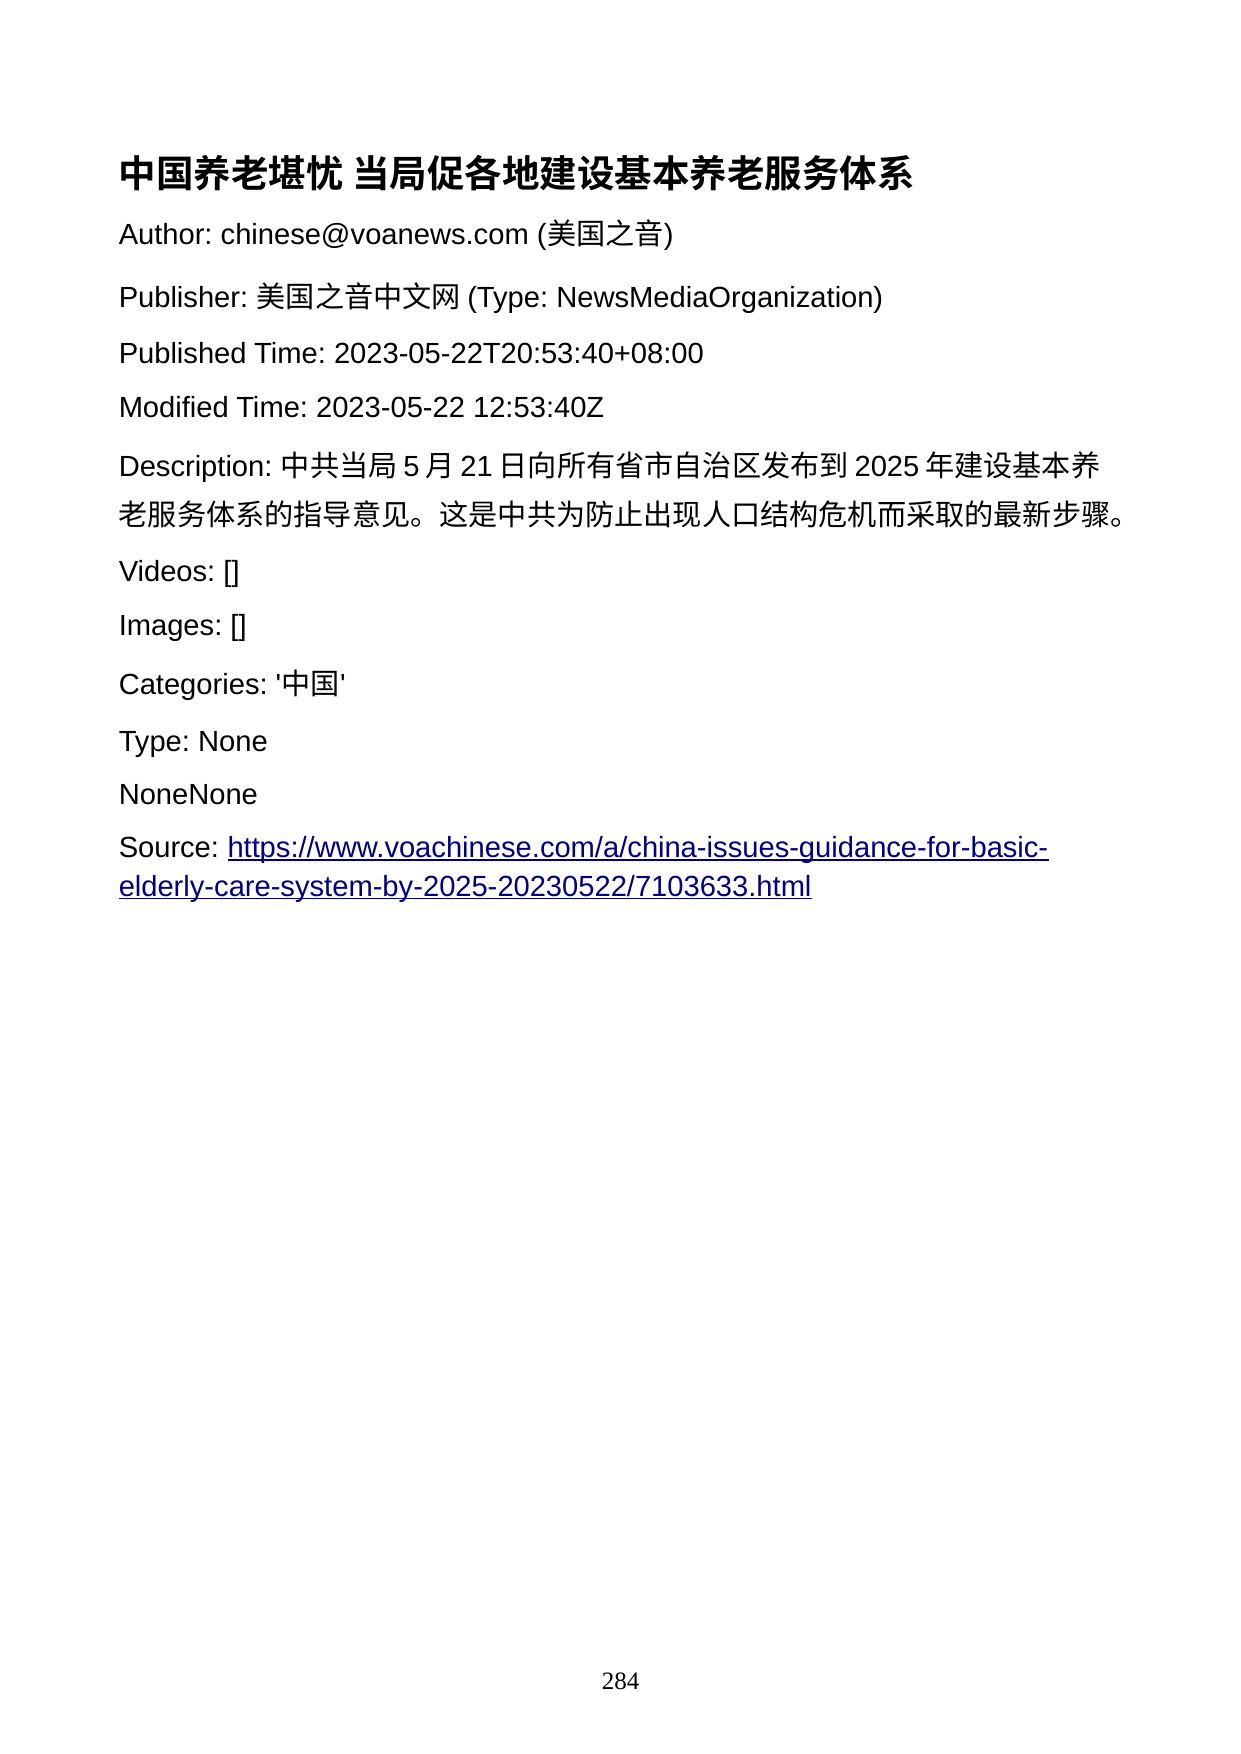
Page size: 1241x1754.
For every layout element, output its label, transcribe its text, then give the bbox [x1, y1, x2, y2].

text NoneNone [118, 777, 1122, 811]
subtitle 中国养老堪忧 当局促各地建设基本养老服务体系 [118, 143, 1122, 198]
text Source: https://www.voachinese.com/a/china-issues-guidance-for-basic-elderly-care-system-by-2025-20230522/7103633.html [118, 830, 1122, 902]
text Categories: '中国' [118, 661, 1122, 703]
text Publisher: 美国之音中文网 (Type: NewsMediaOrganization) [118, 273, 1122, 316]
text Videos: [] [118, 554, 1122, 588]
text Modified Time: 2023-05-22 12:53:40Z [118, 390, 1122, 423]
text Images: [] [118, 608, 1122, 641]
text Author: chinese@voanews.com (美国之音) [118, 210, 1122, 253]
text Description: 中共当局5月21日向所有省市自治区发布到2025年建设基本养老服务体系的指导意见。这是中共为防止出现人口结构危机而采取的最新步骤。 [118, 443, 1122, 534]
text Type: None [118, 724, 1122, 757]
text Published Time: 2023-05-22T20:53:40+08:00 [118, 337, 1122, 370]
